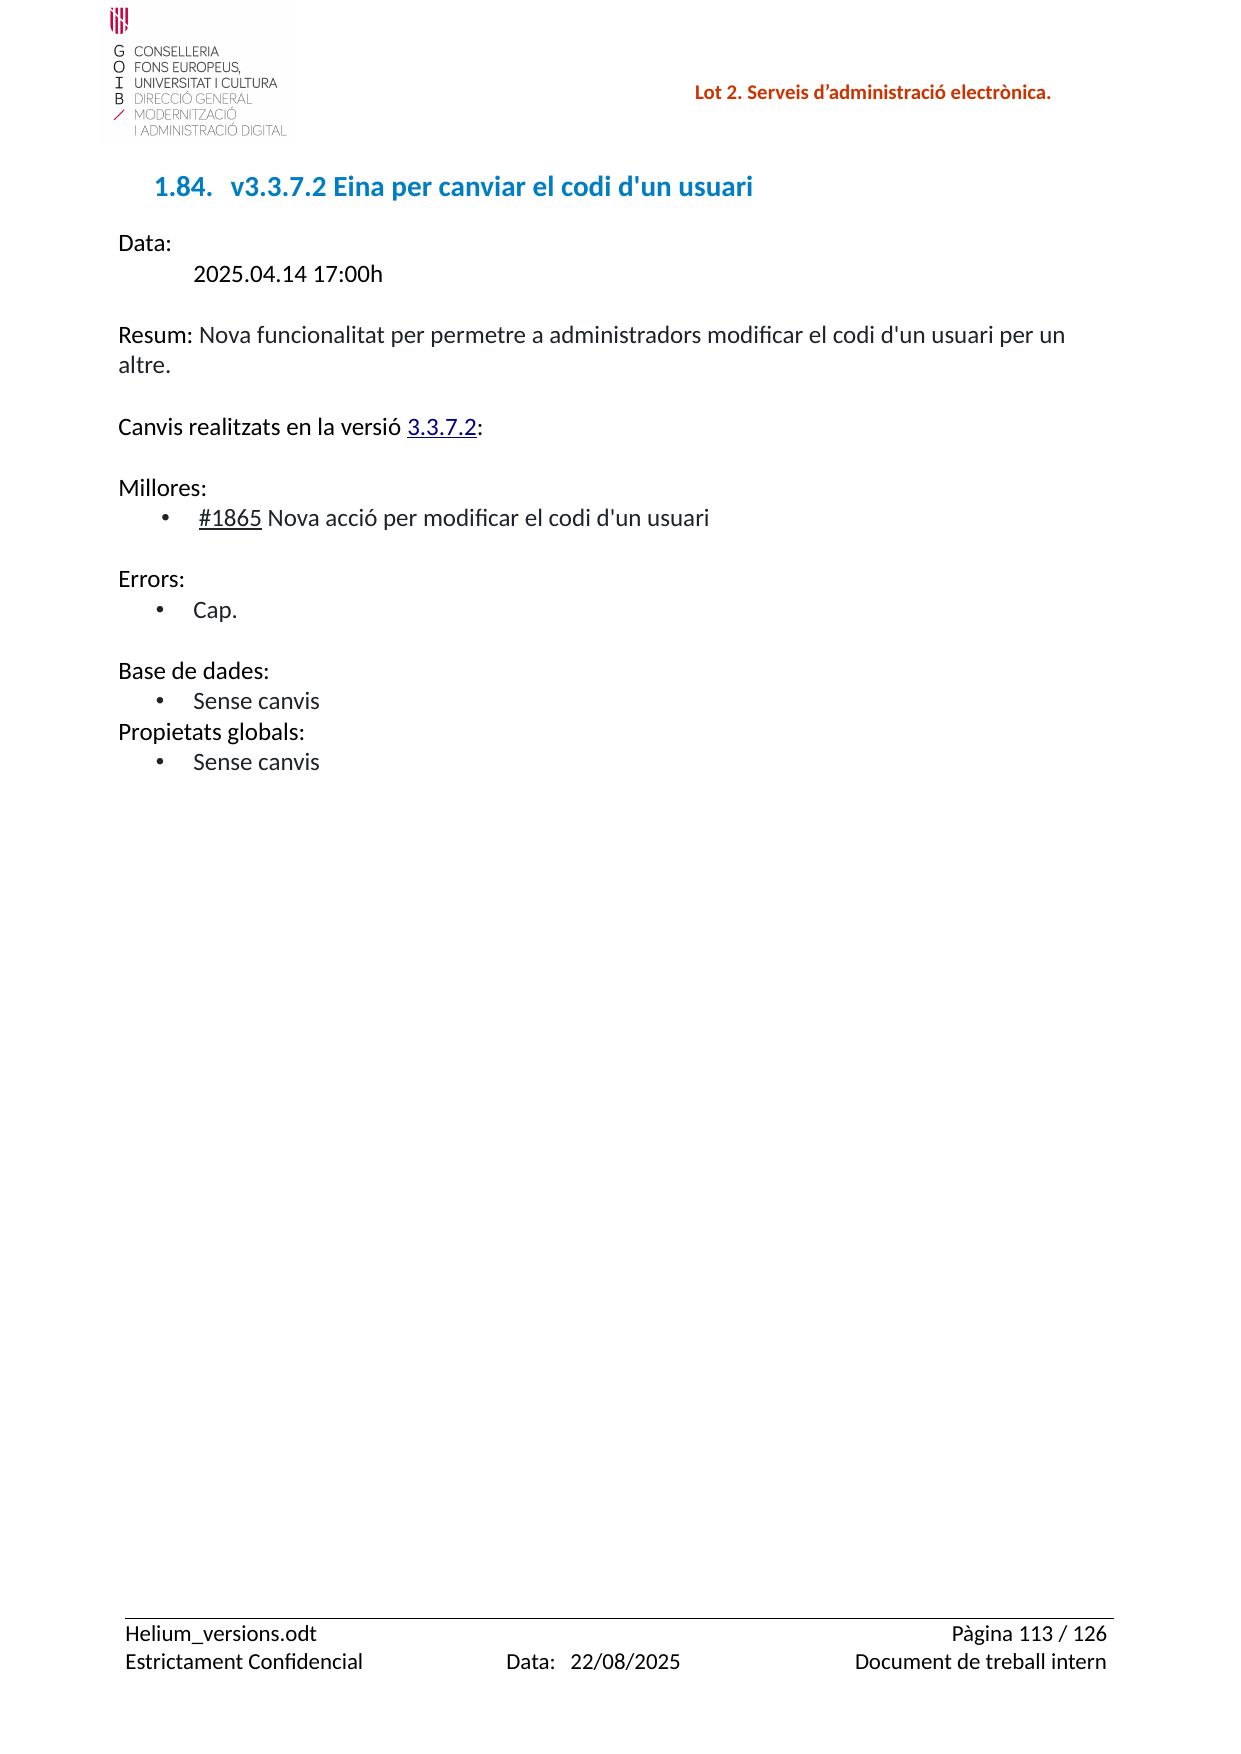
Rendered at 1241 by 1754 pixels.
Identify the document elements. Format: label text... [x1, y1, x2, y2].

text Propietats globals: [118, 716, 1122, 746]
list Sense canvis [156, 685, 1122, 716]
list Sense canvis [156, 746, 1122, 777]
text Base de dades: [118, 655, 1122, 685]
list Cap. [156, 594, 1122, 624]
text Data: [118, 228, 1122, 258]
text Millores: [118, 472, 1122, 502]
text Canvis realitzats en la versió 3.3.7.2: [118, 411, 1122, 441]
text 2025.04.14 17:00h [118, 258, 1122, 289]
list #1865 Nova acció per modificar el codi d'un usuari [161, 502, 1122, 533]
subtitle v3.3.7.2 Eina per canviar el codi d'un usuari [153, 168, 1122, 204]
text Resum: Nova funcionalitat per permetre a administradors modificar el codi d'un usuari per un altre. [118, 319, 1122, 380]
picture [100, 0, 297, 144]
text Errors: [118, 563, 1122, 594]
